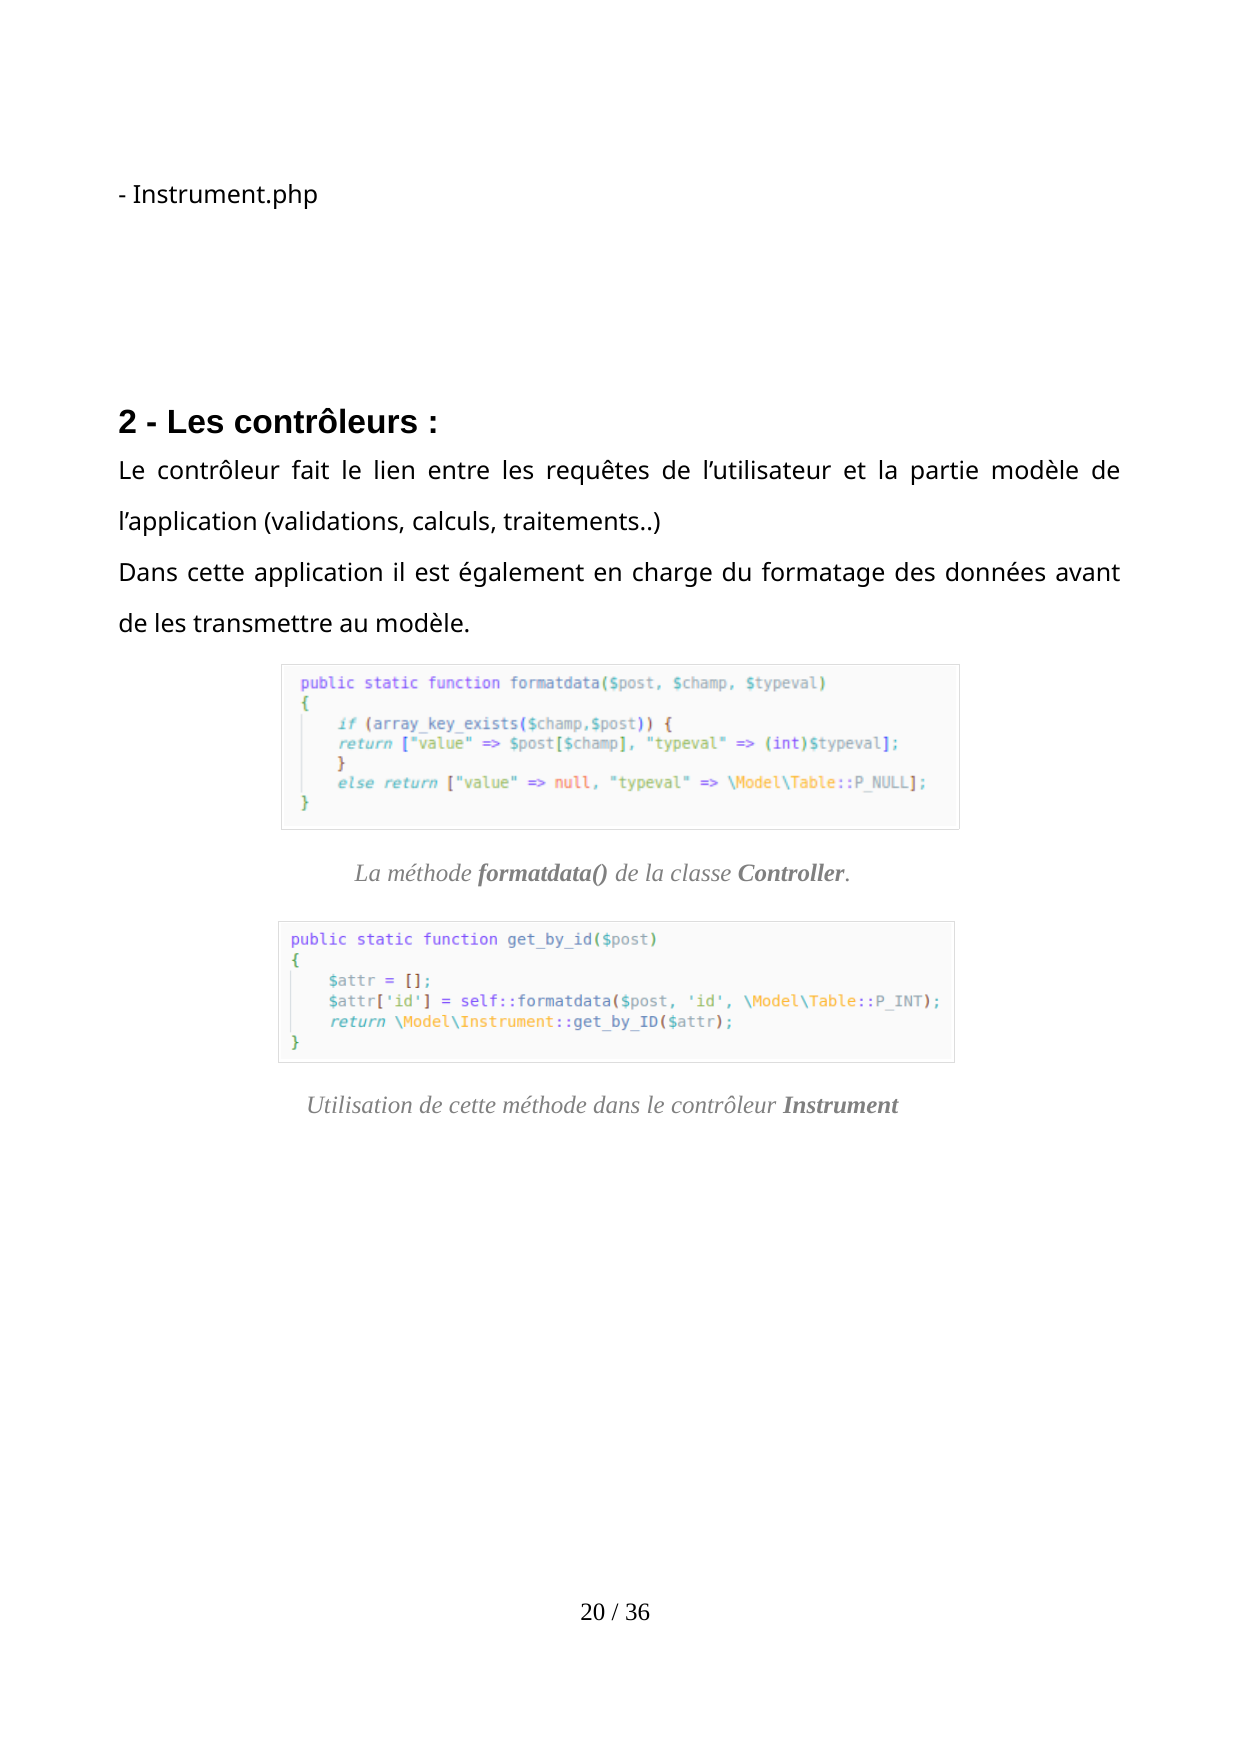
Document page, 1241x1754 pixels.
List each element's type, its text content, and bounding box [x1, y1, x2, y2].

text Dans cette application il est également en charge du formatage des données avant de les transmettre au modèle. [118, 555, 1122, 640]
subtitle 2 - Les contrôleurs : [118, 402, 1122, 441]
picture [284, 666, 957, 826]
text - Instrument.php [118, 177, 1122, 211]
text Le contrôleur fait le lien entre les requêtes de l’utilisateur et la partie modèle de l’application (validations, calculs, traitements..) [118, 453, 1122, 538]
picture [280, 923, 952, 1059]
